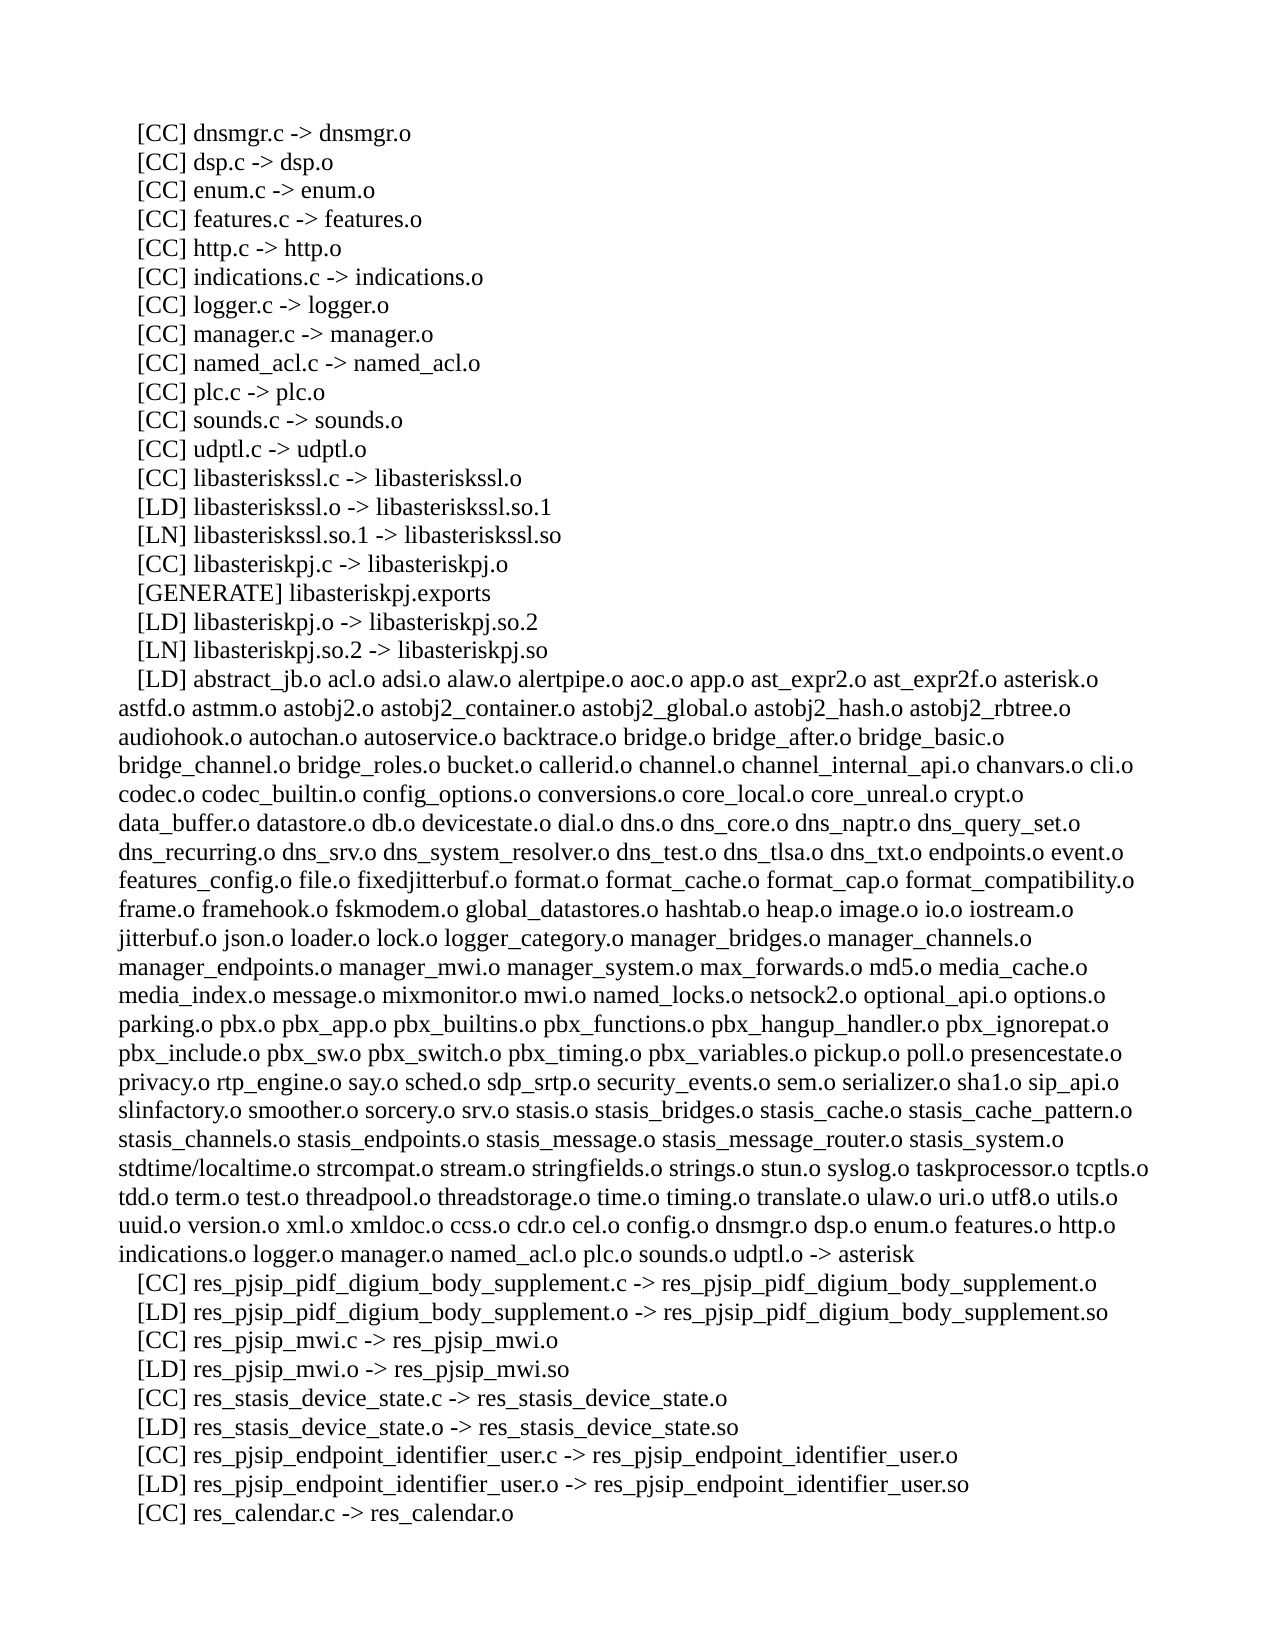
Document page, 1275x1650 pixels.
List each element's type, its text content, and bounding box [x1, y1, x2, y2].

text [CC] dsp.c -> dsp.o [118, 147, 1157, 176]
text [CC] plc.c -> plc.o [118, 377, 1157, 406]
text [LD] libasteriskssl.o -> libasteriskssl.so.1 [118, 492, 1157, 521]
text [CC] res_calendar.c -> res_calendar.o [118, 1498, 1157, 1527]
text [LD] abstract_jb.o acl.o adsi.o alaw.o alertpipe.o aoc.o app.o ast_expr2.o ast_expr2f.o asterisk.o astfd.o astmm.o astobj2.o astobj2_container.o astobj2_global.o astobj2_hash.o astobj2_rbtree.o audiohook.o autochan.o autoservice.o backtrace.o bridge.o bridge_after.o bridge_basic.o bridge_channel.o bridge_roles.o bucket.o callerid.o channel.o channel_internal_api.o chanvars.o cli.o codec.o codec_builtin.o config_options.o conversions.o core_local.o core_unreal.o crypt.o data_buffer.o datastore.o db.o devicestate.o dial.o dns.o dns_core.o dns_naptr.o dns_query_set.o dns_recurring.o dns_srv.o dns_system_resolver.o dns_test.o dns_tlsa.o dns_txt.o endpoints.o event.o features_config.o file.o fixedjitterbuf.o format.o format_cache.o format_cap.o format_compatibility.o frame.o framehook.o fskmodem.o global_datastores.o hashtab.o heap.o image.o io.o iostream.o jitterbuf.o json.o loader.o lock.o logger_category.o manager_bridges.o manager_channels.o manager_endpoints.o manager_mwi.o manager_system.o max_forwards.o md5.o media_cache.o media_index.o message.o mixmonitor.o mwi.o named_locks.o netsock2.o optional_api.o options.o parking.o pbx.o pbx_app.o pbx_builtins.o pbx_functions.o pbx_hangup_handler.o pbx_ignorepat.o pbx_include.o pbx_sw.o pbx_switch.o pbx_timing.o pbx_variables.o pickup.o poll.o presencestate.o privacy.o rtp_engine.o say.o sched.o sdp_srtp.o security_events.o sem.o serializer.o sha1.o sip_api.o slinfactory.o smoother.o sorcery.o srv.o stasis.o stasis_bridges.o stasis_cache.o stasis_cache_pattern.o stasis_channels.o stasis_endpoints.o stasis_message.o stasis_message_router.o stasis_system.o stdtime/localtime.o strcompat.o stream.o stringfields.o strings.o stun.o syslog.o taskprocessor.o tcptls.o tdd.o term.o test.o threadpool.o threadstorage.o time.o timing.o translate.o ulaw.o uri.o utf8.o utils.o uuid.o version.o xml.o xmldoc.o ccss.o cdr.o cel.o config.o dnsmgr.o dsp.o enum.o features.o http.o indications.o logger.o manager.o named_acl.o plc.o sounds.o udptl.o -> asterisk [118, 664, 1157, 1268]
text [LD] libasteriskpj.o -> libasteriskpj.so.2 [118, 607, 1157, 636]
text [LD] res_pjsip_pidf_digium_body_supplement.o -> res_pjsip_pidf_digium_body_supplement.so [118, 1297, 1157, 1326]
text [CC] manager.c -> manager.o [118, 319, 1157, 348]
text [CC] res_pjsip_pidf_digium_body_supplement.c -> res_pjsip_pidf_digium_body_supplement.o [118, 1268, 1157, 1297]
text [CC] named_acl.c -> named_acl.o [118, 348, 1157, 377]
text [CC] sounds.c -> sounds.o [118, 406, 1157, 434]
text [LD] res_stasis_device_state.o -> res_stasis_device_state.so [118, 1412, 1157, 1441]
text [CC] dnsmgr.c -> dnsmgr.o [118, 118, 1157, 147]
text [CC] features.c -> features.o [118, 204, 1157, 233]
text [LN] libasteriskpj.so.2 -> libasteriskpj.so [118, 636, 1157, 664]
text [CC] res_pjsip_mwi.c -> res_pjsip_mwi.o [118, 1326, 1157, 1354]
text [LD] res_pjsip_mwi.o -> res_pjsip_mwi.so [118, 1354, 1157, 1383]
text [CC] logger.c -> logger.o [118, 291, 1157, 319]
text [CC] res_pjsip_endpoint_identifier_user.c -> res_pjsip_endpoint_identifier_user.o [118, 1441, 1157, 1469]
text [CC] res_stasis_device_state.c -> res_stasis_device_state.o [118, 1383, 1157, 1412]
text [CC] http.c -> http.o [118, 233, 1157, 262]
text [LD] res_pjsip_endpoint_identifier_user.o -> res_pjsip_endpoint_identifier_user.so [118, 1469, 1157, 1498]
text [LN] libasteriskssl.so.1 -> libasteriskssl.so [118, 521, 1157, 549]
text [CC] libasteriskpj.c -> libasteriskpj.o [118, 549, 1157, 578]
text [CC] indications.c -> indications.o [118, 262, 1157, 291]
text [CC] udptl.c -> udptl.o [118, 434, 1157, 463]
text [GENERATE] libasteriskpj.exports [118, 578, 1157, 607]
text [CC] libasteriskssl.c -> libasteriskssl.o [118, 463, 1157, 492]
text [CC] enum.c -> enum.o [118, 176, 1157, 204]
